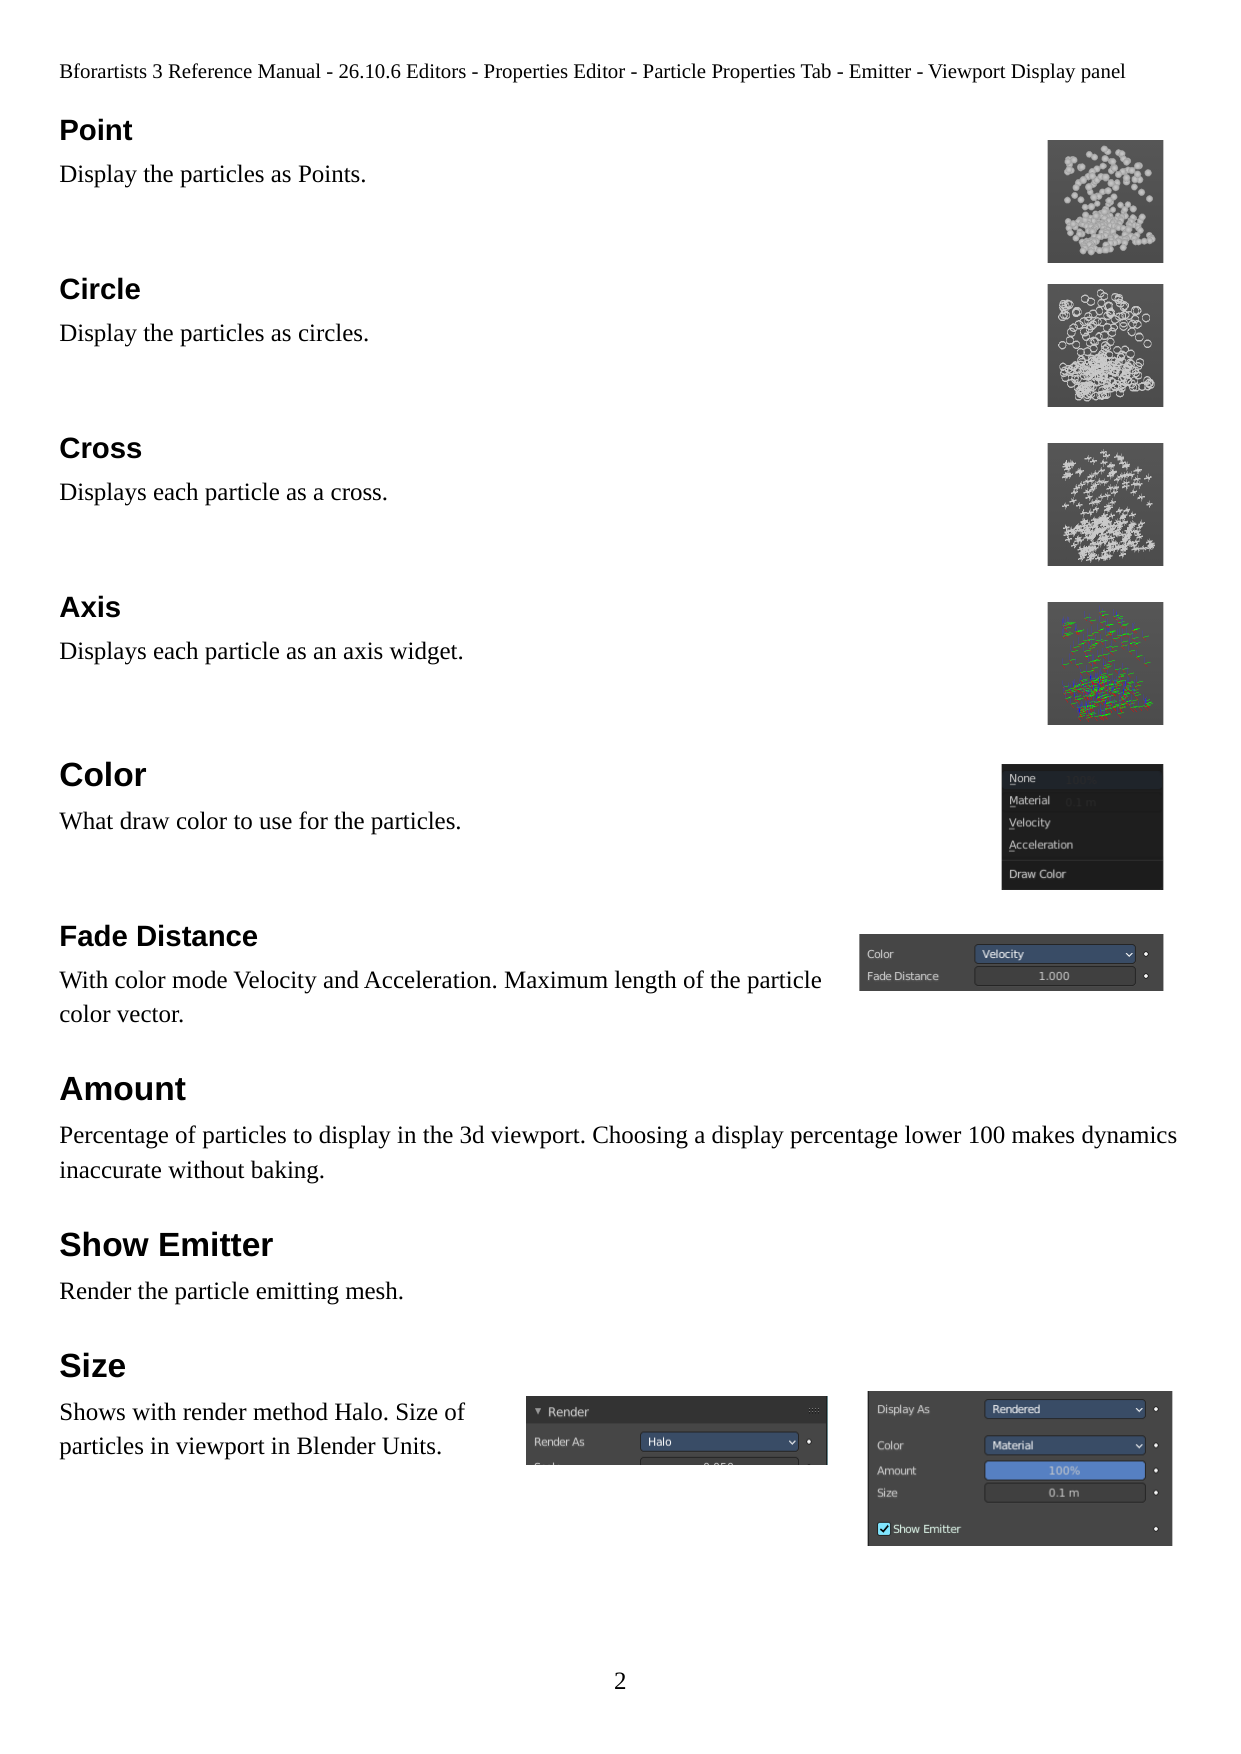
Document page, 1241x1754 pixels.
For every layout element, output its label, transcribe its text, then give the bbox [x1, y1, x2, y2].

text Displays each particle as a cross. [59, 477, 1047, 506]
text Shows with render method Halo. Size of particles in viewport in Blender Units. [59, 1397, 526, 1460]
text Display the particles as Points. [59, 159, 1047, 188]
subtitle Circle [59, 272, 1181, 305]
picture [867, 1391, 1173, 1546]
subtitle Size [59, 1346, 1181, 1384]
picture [1047, 602, 1164, 725]
subtitle Color [59, 755, 1181, 793]
text Display the particles as circles. [59, 318, 1047, 347]
subtitle Amount [59, 1069, 1181, 1108]
text Render the particle emitting mesh. [59, 1276, 1181, 1304]
subtitle Point [59, 113, 1181, 146]
text Displays each particle as an axis widget. [59, 636, 1047, 664]
subtitle Show Emitter [59, 1225, 1181, 1263]
text [828, 1397, 867, 1460]
picture [1047, 140, 1164, 263]
picture [1001, 764, 1164, 890]
picture [859, 934, 1164, 991]
subtitle Cross [59, 431, 1181, 464]
picture [1047, 443, 1164, 566]
text What draw color to use for the particles. [59, 806, 1001, 834]
picture [1047, 284, 1164, 407]
subtitle Fade Distance [59, 918, 1181, 952]
picture [526, 1396, 828, 1465]
subtitle Axis [59, 589, 1181, 623]
text Percentage of particles to display in the 3d viewport. Choosing a display percentage lower 100 makes dynamics inaccurate without baking. [59, 1120, 1181, 1183]
text With color mode Velocity and Acceleration. Maximum length of the particle color vector. [59, 965, 1181, 1028]
